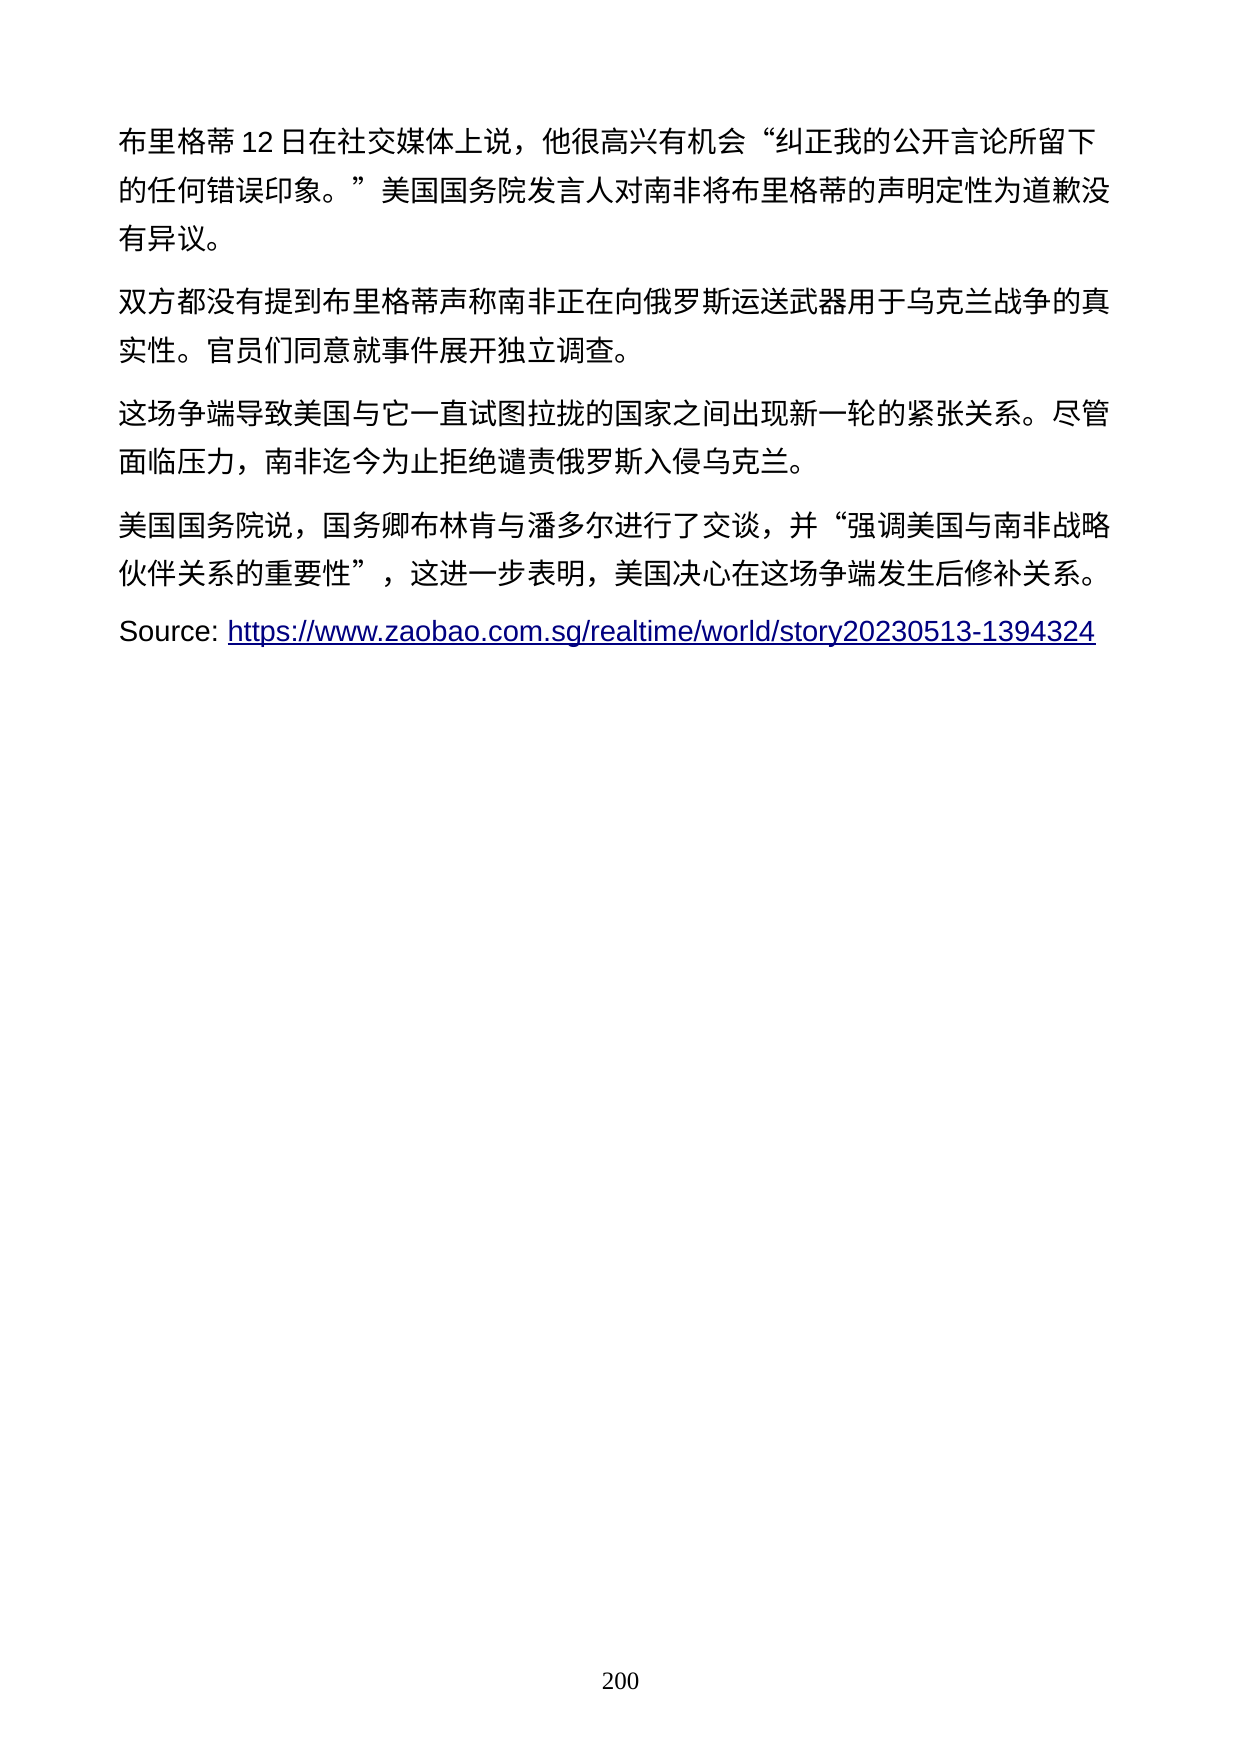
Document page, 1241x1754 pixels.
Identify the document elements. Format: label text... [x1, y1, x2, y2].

text 这场争端导致美国与它一直试图拉拢的国家之间出现新一轮的紧张关系。尽管面临压力，南非迄今为止拒绝谴责俄罗斯入侵乌克兰。 [118, 390, 1122, 481]
text Source: https://www.zaobao.com.sg/realtime/world/story20230513-1394324 [118, 614, 1122, 647]
text 美国国务院说，国务卿布林肯与潘多尔进行了交谈，并“强调美国与南非战略伙伴关系的重要性”，这进一步表明，美国决心在这场争端发生后修补关系。 [118, 502, 1122, 593]
text 双方都没有提到布里格蒂声称南非正在向俄罗斯运送武器用于乌克兰战争的真实性。官员们同意就事件展开独立调查。 [118, 279, 1122, 369]
text 布里格蒂12日在社交媒体上说，他很高兴有机会“纠正我的公开言论所留下的任何错误印象。”美国国务院发言人对南非将布里格蒂的声明定性为道歉没有异议。 [118, 118, 1122, 258]
